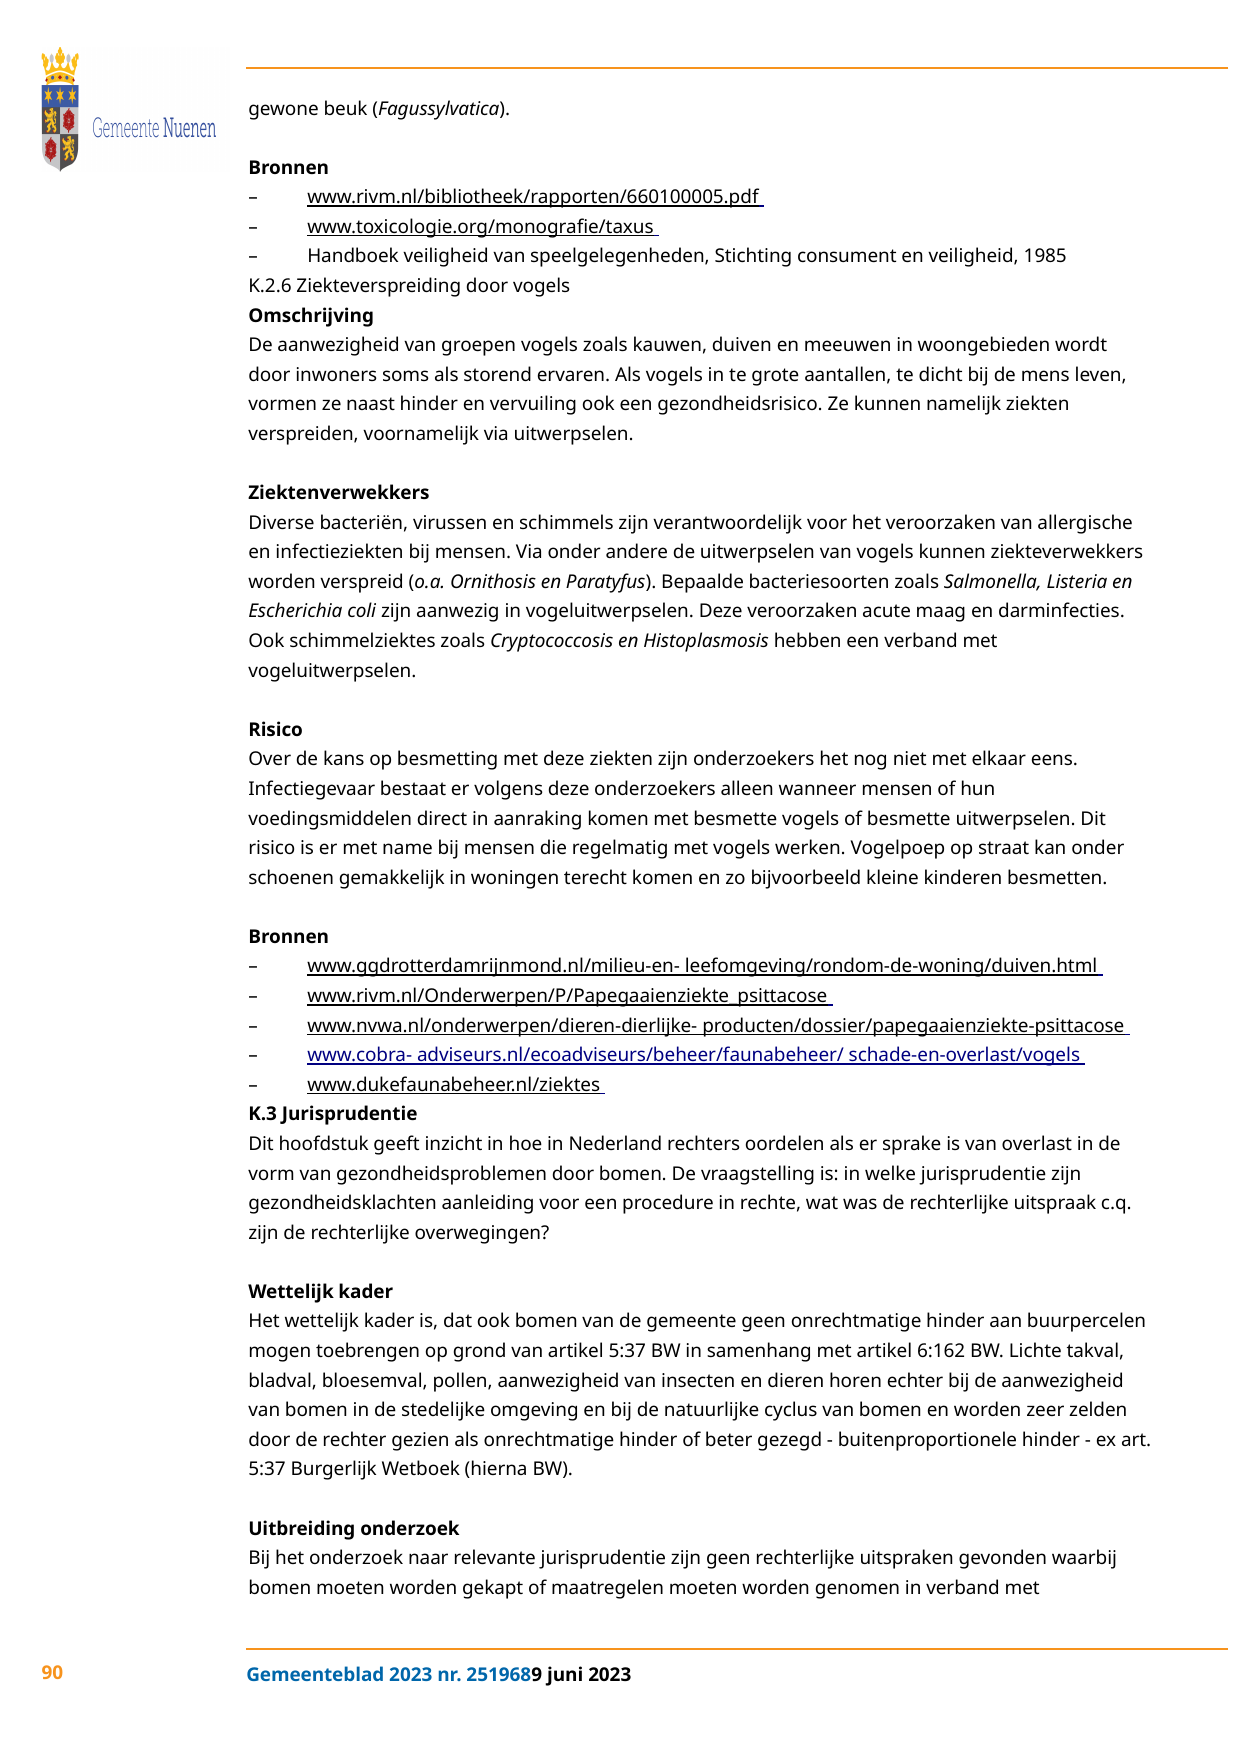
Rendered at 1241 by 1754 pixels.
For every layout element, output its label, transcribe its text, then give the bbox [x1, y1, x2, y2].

text Diverse bacteriën, virussen en schimmels zijn verantwoordelijk voor het veroorzaken van allergische en infectieziekten bij mensen. Via onder andere de uitwerpselen van vogels kunnen ziekteverwekkers worden verspreid (o.a. Ornithosis en Paratyfus). Bepaalde bacteriesoorten zoals Salmonella, Listeria en Escherichia coli zijn aanwezig in vogeluitwerpselen. Deze veroorzaken acute maag en darminfecties. Ook schimmelziektes zoals Cryptococcosis en Histoplasmosis hebben een verband met vogeluitwerpselen. [248, 509, 1152, 683]
text Risico [248, 716, 1152, 742]
text K.3 Jurisprudentie [248, 1101, 1152, 1126]
list www.rivm.nl/Onderwerpen/P/Papegaaienziekte_psittacose [248, 982, 1152, 1008]
list Handboek veiligheid van speelgelegenheden, Stichting consument en veiligheid, 1985 [248, 243, 1152, 268]
list www.dukefaunabeheer.nl/ziektes [248, 1071, 1152, 1097]
text Bronnen [248, 154, 1152, 180]
text Dit hoofdstuk geeft inzicht in hoe in Nederland rechters oordelen als er sprake is van overlast in de vorm van gezondheidsproblemen door bomen. De vraagstelling is: in welke jurisprudentie zijn gezondheidsklachten aanleiding voor een procedure in rechte, wat was de rechterlijke uitspraak c.q. zijn de rechterlijke overwegingen? [248, 1130, 1152, 1245]
text De aanwezigheid van groepen vogels zoals kauwen, duiven en meeuwen in woongebieden wordt door inwoners soms als storend ervaren. Als vogels in te grote aantallen, te dicht bij de mens leven, vormen ze naast hinder en vervuiling ook een gezondheidsrisico. Ze kunnen namelijk ziekten verspreiden, voornamelijk via uitwerpselen. [248, 331, 1152, 446]
text Omschrijving [248, 302, 1152, 328]
text Ziektenverwekkers [248, 479, 1152, 505]
text gewone beuk (Fagussylvatica). [248, 95, 1152, 121]
text Wettelijk kader [248, 1278, 1152, 1304]
picture [41, 47, 231, 172]
text Het wettelijk kader is, dat ook bomen van de gemeente geen onrechtmatige hinder aan buurpercelen mogen toebrengen op grond van artikel 5:37 BW in samenhang met artikel 6:162 BW. Lichte takval, bladval, bloesemval, pollen, aanwezigheid van insecten en dieren horen echter bij de aanwezigheid van bomen in de stedelijke omgeving en bij de natuurlijke cyclus van bomen en worden zeer zelden door de rechter gezien als onrechtmatige hinder of beter gezegd - buitenproportionele hinder - ex art. 5:37 Burgerlijk Wetboek (hierna BW). [248, 1308, 1152, 1481]
text Bij het onderzoek naar relevante jurisprudentie zijn geen rechterlijke uitspraken gevonden waarbij bomen moeten worden gekapt of maatregelen moeten worden genomen in verband met [248, 1544, 1152, 1600]
text Over de kans op besmetting met deze ziekten zijn onderzoekers het nog niet met elkaar eens. Infectiegevaar bestaat er volgens deze onderzoekers alleen wanneer mensen of hun voedingsmiddelen direct in aanraking komen met besmette vogels of besmette uitwerpselen. Dit risico is er met name bij mensen die regelmatig met vogels werken. Vogelpoep op straat kan onder schoenen gemakkelijk in woningen terecht komen en zo bijvoorbeeld kleine kinderen besmetten. [248, 746, 1152, 890]
text Bronnen [248, 923, 1152, 949]
text Uitbreiding onderzoek [248, 1515, 1152, 1541]
list www.cobra- adviseurs.nl/ecoadviseurs/beheer/faunabeheer/ schade-en-overlast/vogels [248, 1041, 1152, 1067]
text K.2.6 Ziekteverspreiding door vogels [248, 272, 1152, 298]
list www.toxicologie.org/monografie/taxus [248, 213, 1152, 239]
list www.nvwa.nl/onderwerpen/dieren-dierlijke- producten/dossier/papegaaienziekte-psittacose [248, 1012, 1152, 1038]
list www.rivm.nl/bibliotheek/rapporten/660100005.pdf [248, 183, 1152, 209]
list www.ggdrotterdamrijnmond.nl/milieu-en- leefomgeving/rondom-de-woning/duiven.html [248, 953, 1152, 978]
